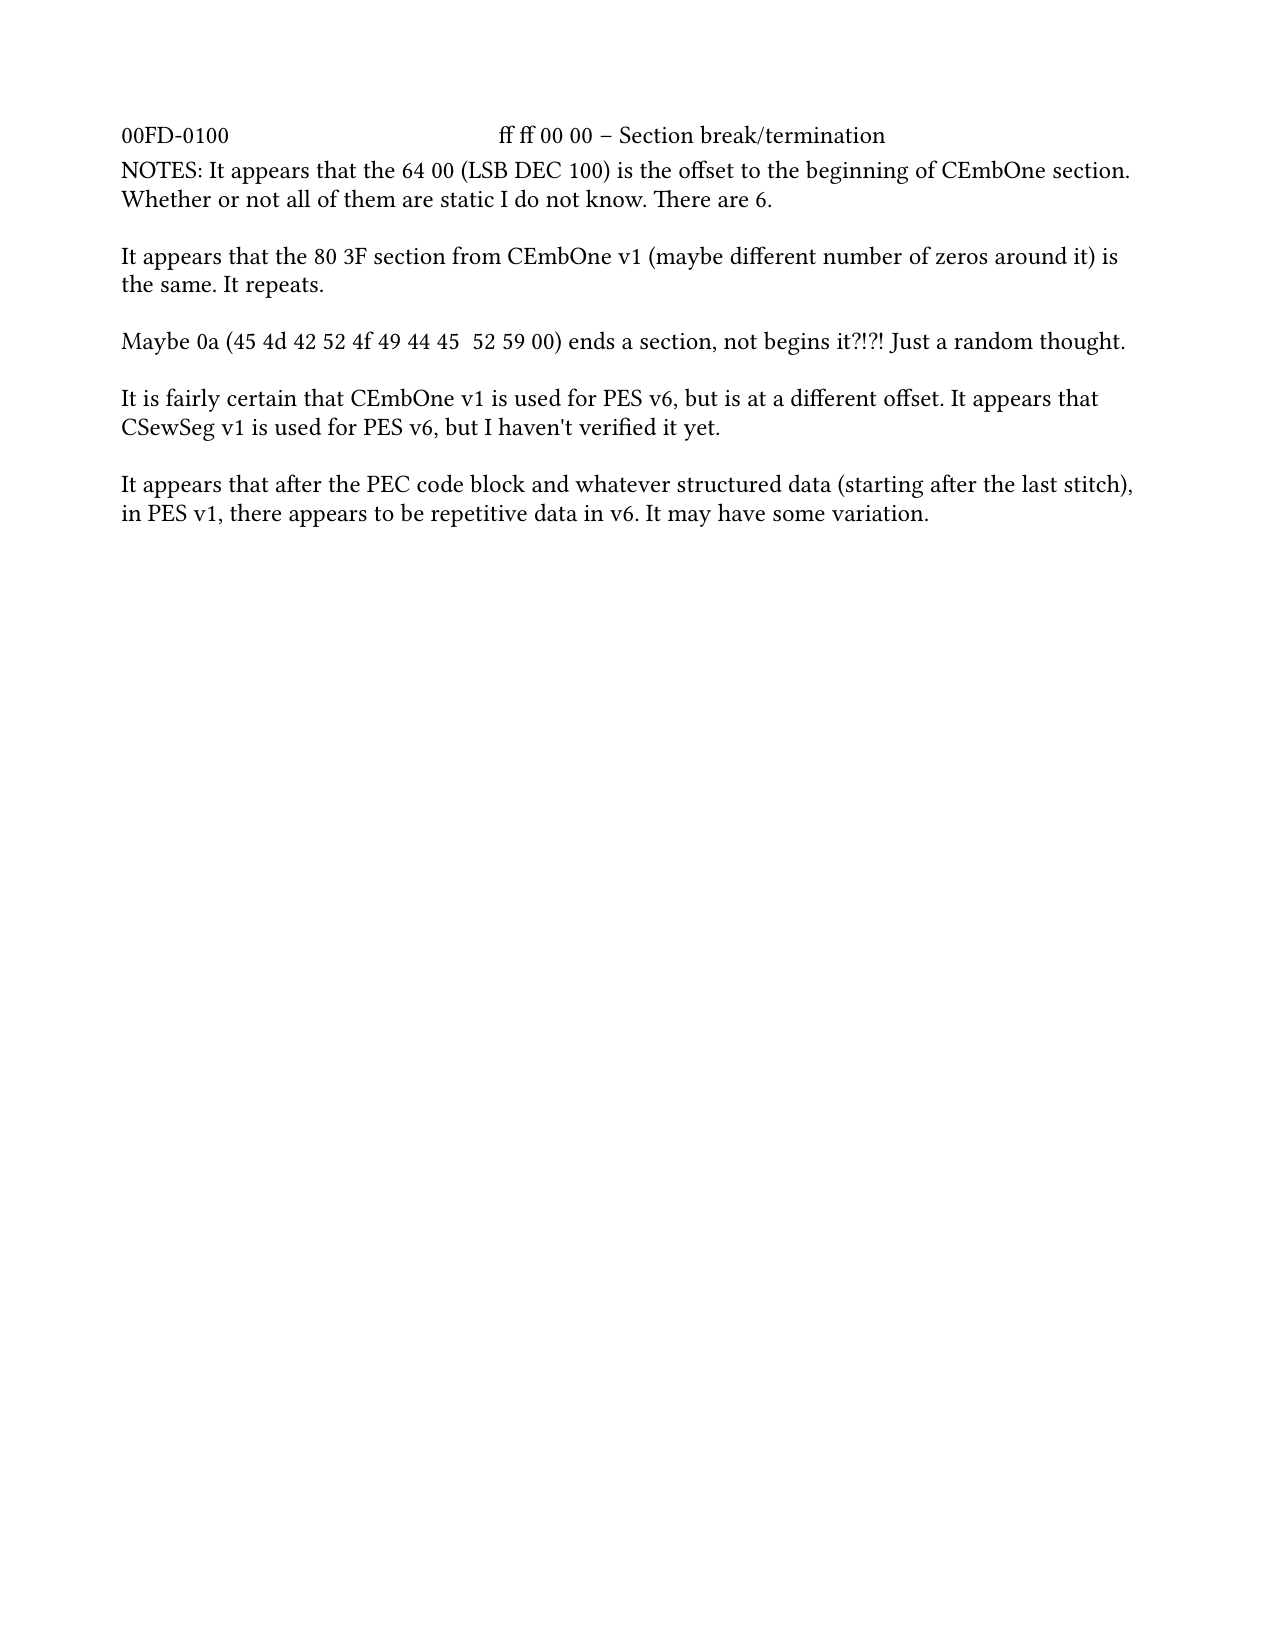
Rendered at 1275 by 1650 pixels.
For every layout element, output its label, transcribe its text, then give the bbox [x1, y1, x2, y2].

table_cell [338, 118, 495, 153]
table_cell 00FD-0100 [118, 118, 338, 153]
table_cell ff ff 00 00 – Section break/termination [495, 118, 1157, 153]
table_cell NOTES: It appears that the 64 00 (LSB DEC 100) is the offset to the beginning of CEmbOne section. Whether or not all of them are static I do not know. There are 6. It appears that the 80 3F section from CEmbOne v1 (maybe different number of zeros around it) is the same. It repeats. Maybe 0a (45 4d 42 52 4f 49 44 45 52 59 00) ends a section, not begins it?!?! Just a random thought. It is fairly certain that CEmbOne v1 is used for PES v6, but is at a different offset. It appears that CSewSeg v1 is used for PES v6, but I haven't verified it yet. It appears that after the PEC code block and whatever structured data (starting after the last stitch), in PES v1, there appears to be repetitive data in v6. It may have some variation. [118, 153, 1157, 559]
